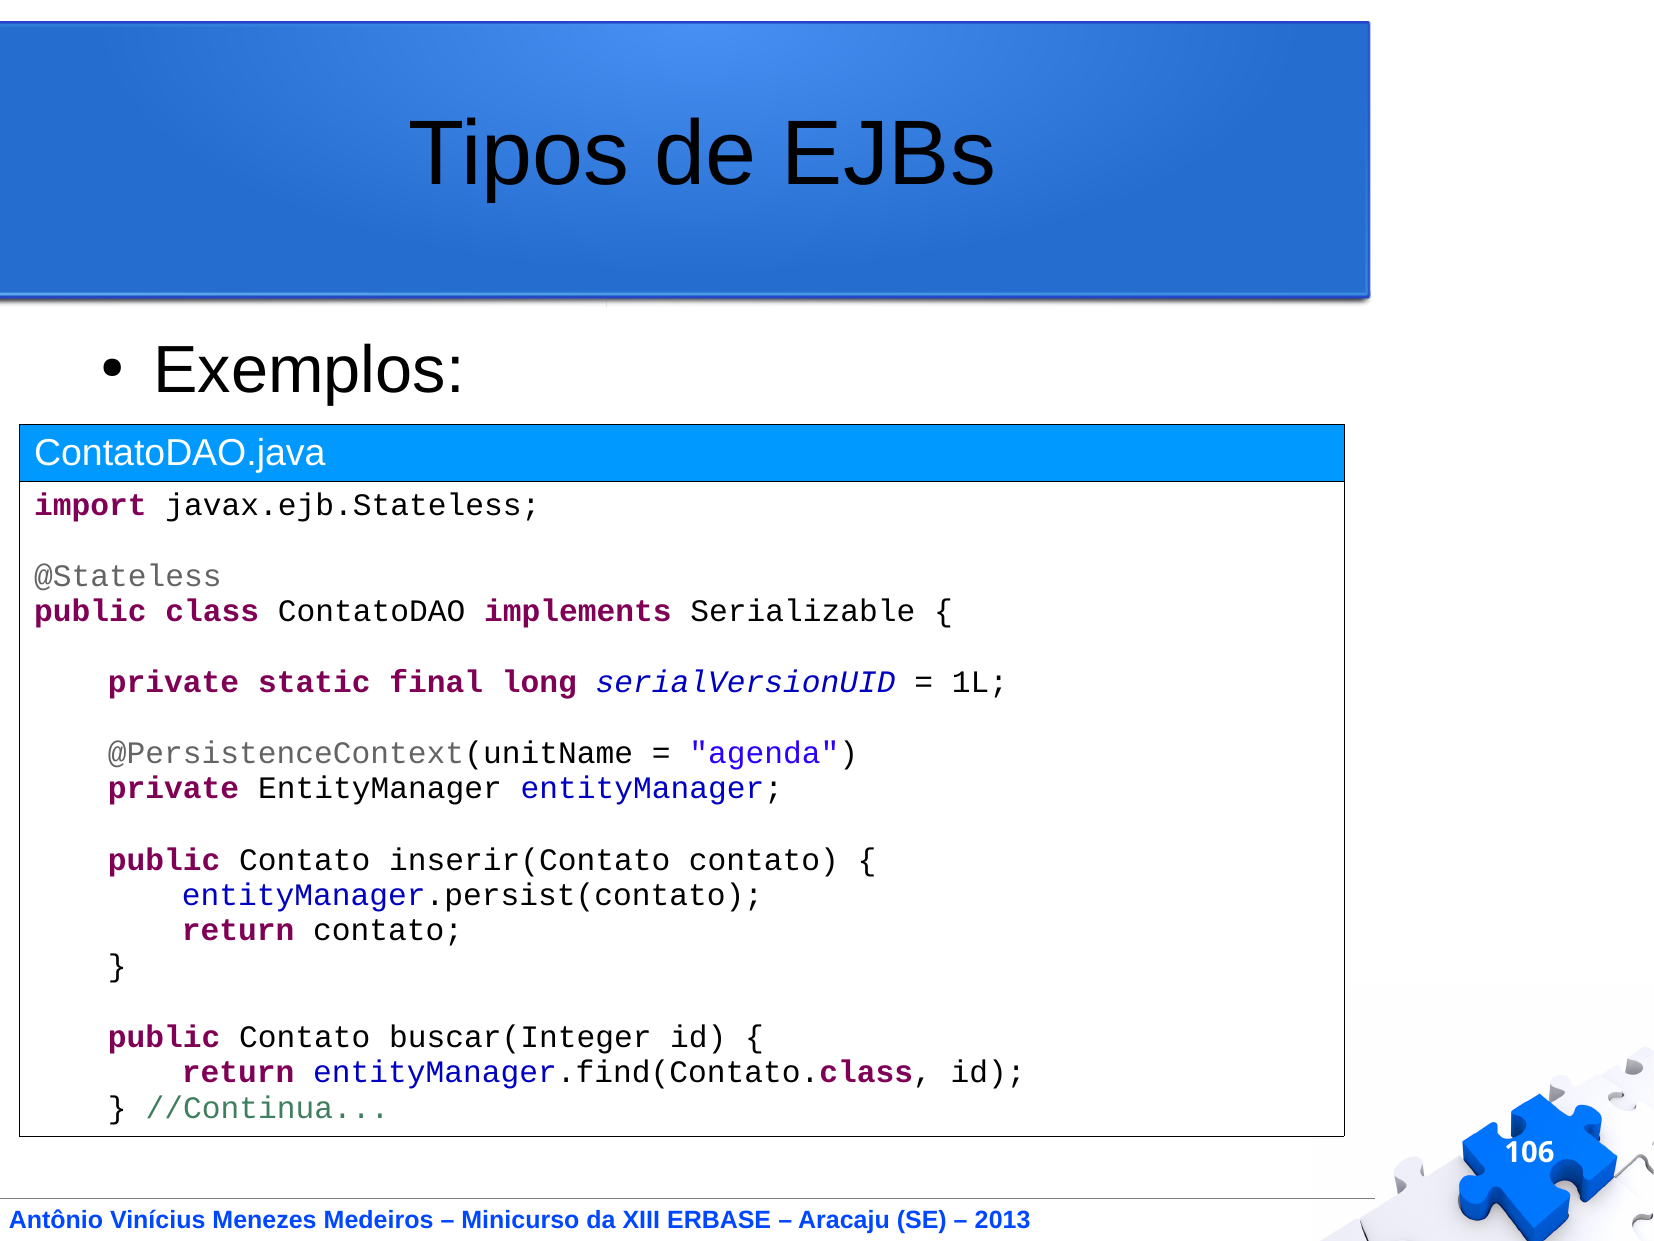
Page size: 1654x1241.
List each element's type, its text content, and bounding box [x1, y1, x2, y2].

picture [1311, 983, 1654, 1241]
table_cell import javax.ejb.Stateless; @Stateless public class ContatoDAO implements Serializable { private static final long serialVersionUID = 1L; @PersistenceContext(unitName = "agenda") private EntityManager entityManager; public Contato inserir(Contato contato) { entityManager.persist(contato); return contato; } public Contato buscar(Integer id) { return entityManager.find(Contato.class, id); } //Continua... [20, 482, 1344, 1136]
picture [0, 21, 1375, 307]
title Tipos de EJBs [82, 49, 1323, 257]
list Exemplos: [82, 332, 1356, 1182]
table_header ContatoDAO.java [20, 425, 1344, 481]
